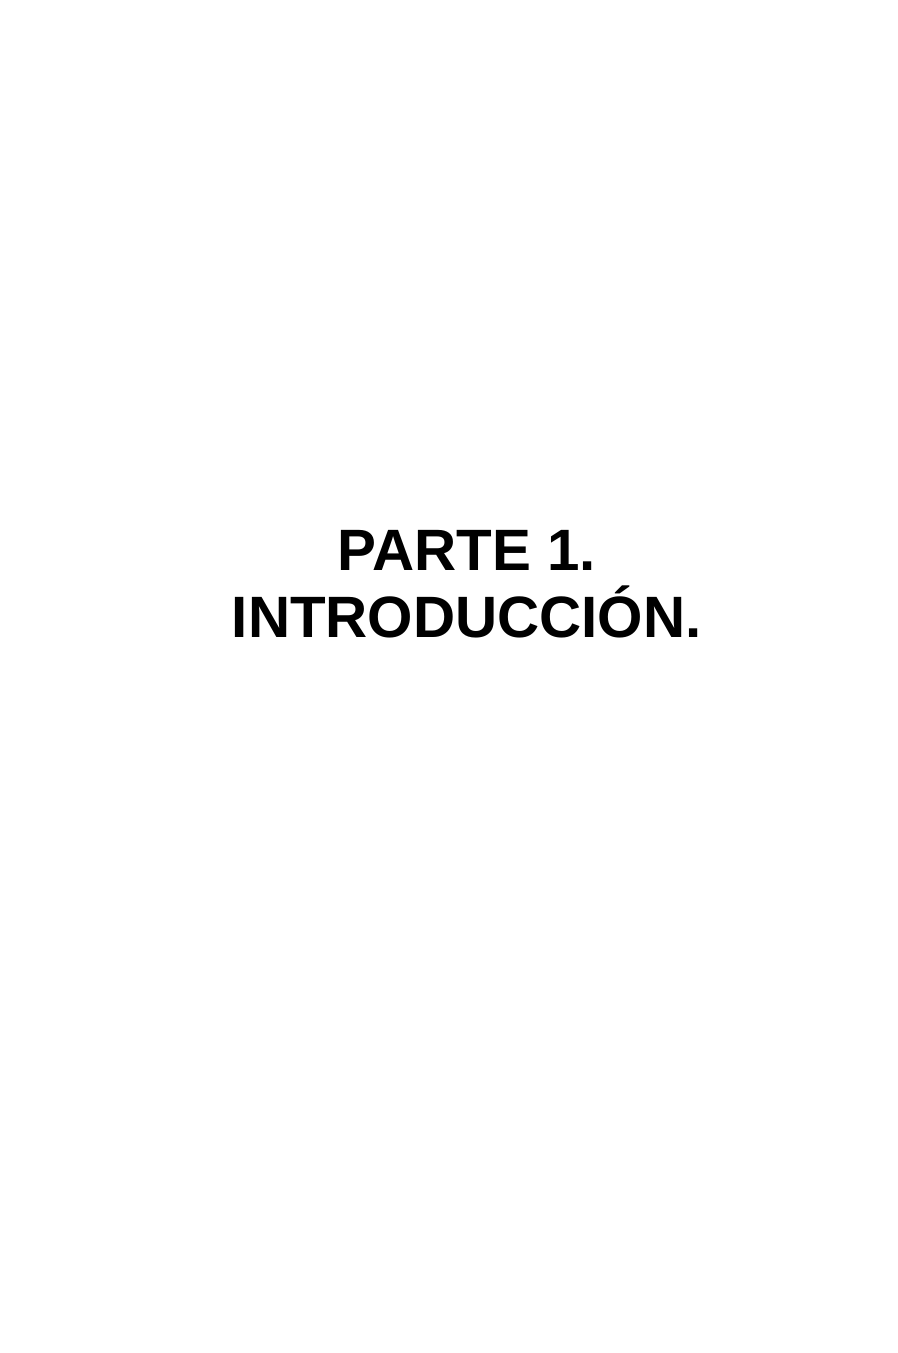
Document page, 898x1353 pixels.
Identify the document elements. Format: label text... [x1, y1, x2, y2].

subtitle PARTE 1. INTRODUCCIÓN. [118, 154, 815, 650]
